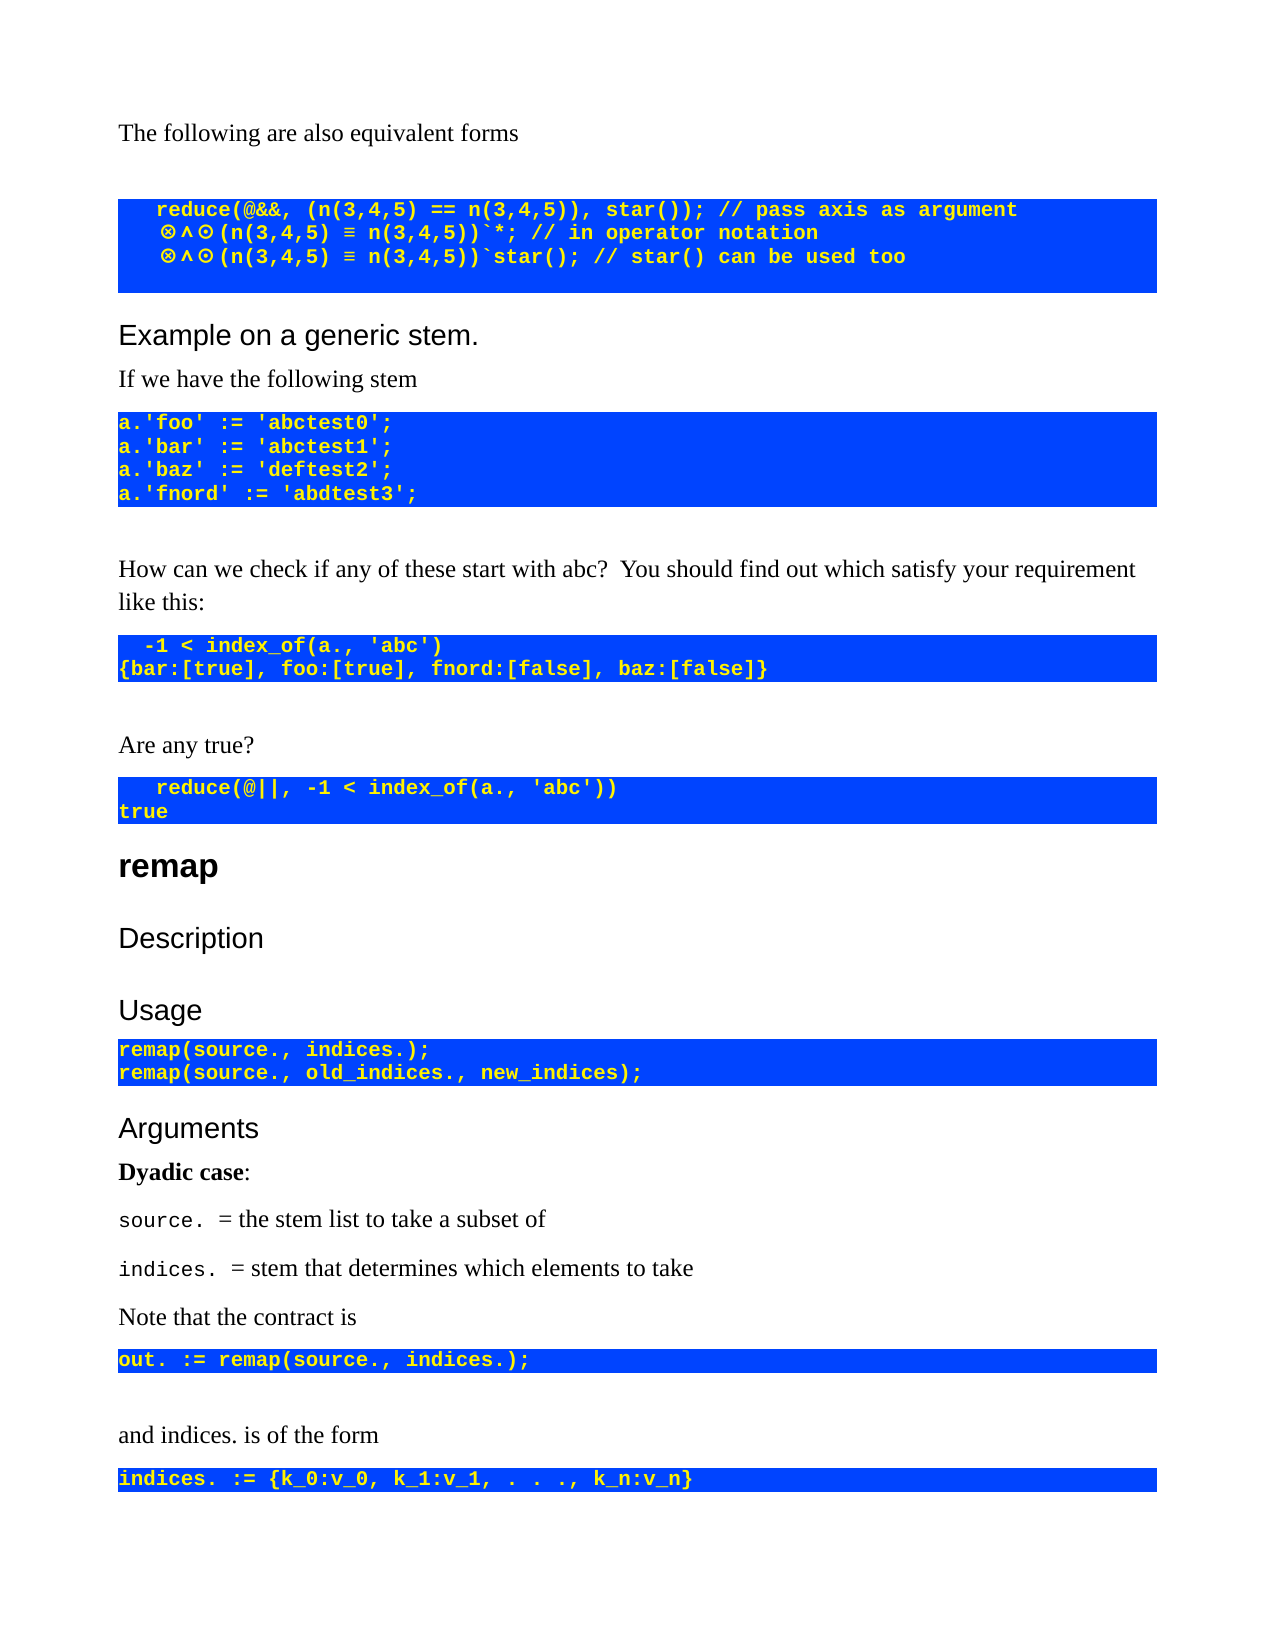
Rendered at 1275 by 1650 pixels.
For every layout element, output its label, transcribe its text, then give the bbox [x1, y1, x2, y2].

subtitle Arguments [118, 1111, 1157, 1144]
text Dyadic case: [118, 1157, 1157, 1186]
subtitle Usage [118, 993, 1157, 1026]
text -1 < index_of(a., 'abc') [118, 635, 1157, 658]
text a.'baz' := 'deftest2'; [118, 459, 1157, 483]
text {bar:[true], foo:[true], fnord:[false], baz:[false]} [118, 658, 1157, 682]
text How can we check if any of these start with abc? You should find out which satisfy your requirement like this: [118, 554, 1157, 616]
text true [118, 801, 1157, 824]
text reduce(@||, -1 < index_of(a., 'abc')) [118, 777, 1157, 801]
text a.'fnord' := 'abdtest3'; [118, 483, 1157, 507]
text remap(source., indices.); [118, 1039, 1157, 1062]
text remap(source., old_indices., new_indices); [118, 1062, 1157, 1086]
text source. = the stem list to take a subset of [118, 1204, 1157, 1234]
subtitle Example on a generic stem. [118, 318, 1157, 352]
text indices. := {k_0:v_0, k_1:v_1, . . ., k_n:v_n} [118, 1468, 1157, 1492]
text reduce(@&&, (n(3,4,5) == n(3,4,5)), star()); // pass axis as argument [118, 199, 1157, 222]
text a.'foo' := 'abctest0'; [118, 412, 1157, 436]
text indices. = stem that determines which elements to take [118, 1253, 1157, 1283]
text Are any true? [118, 730, 1157, 758]
subtitle remap [118, 845, 1157, 884]
text and indices. is of the form [118, 1421, 1157, 1449]
text Note that the contract is [118, 1302, 1157, 1330]
subtitle Description [118, 922, 1157, 955]
text out. := remap(source., indices.); [118, 1349, 1157, 1373]
text ⊗∧⊙(n(3,4,5) ≡ n(3,4,5))`*; // in operator notation ⊗∧⊙(n(3,4,5) ≡ n(3,4,5))`star(); // star() can be used too [118, 222, 1157, 293]
text If we have the following stem [118, 364, 1157, 393]
text The following are also equivalent forms [118, 118, 1157, 180]
text a.'bar' := 'abctest1'; [118, 436, 1157, 459]
